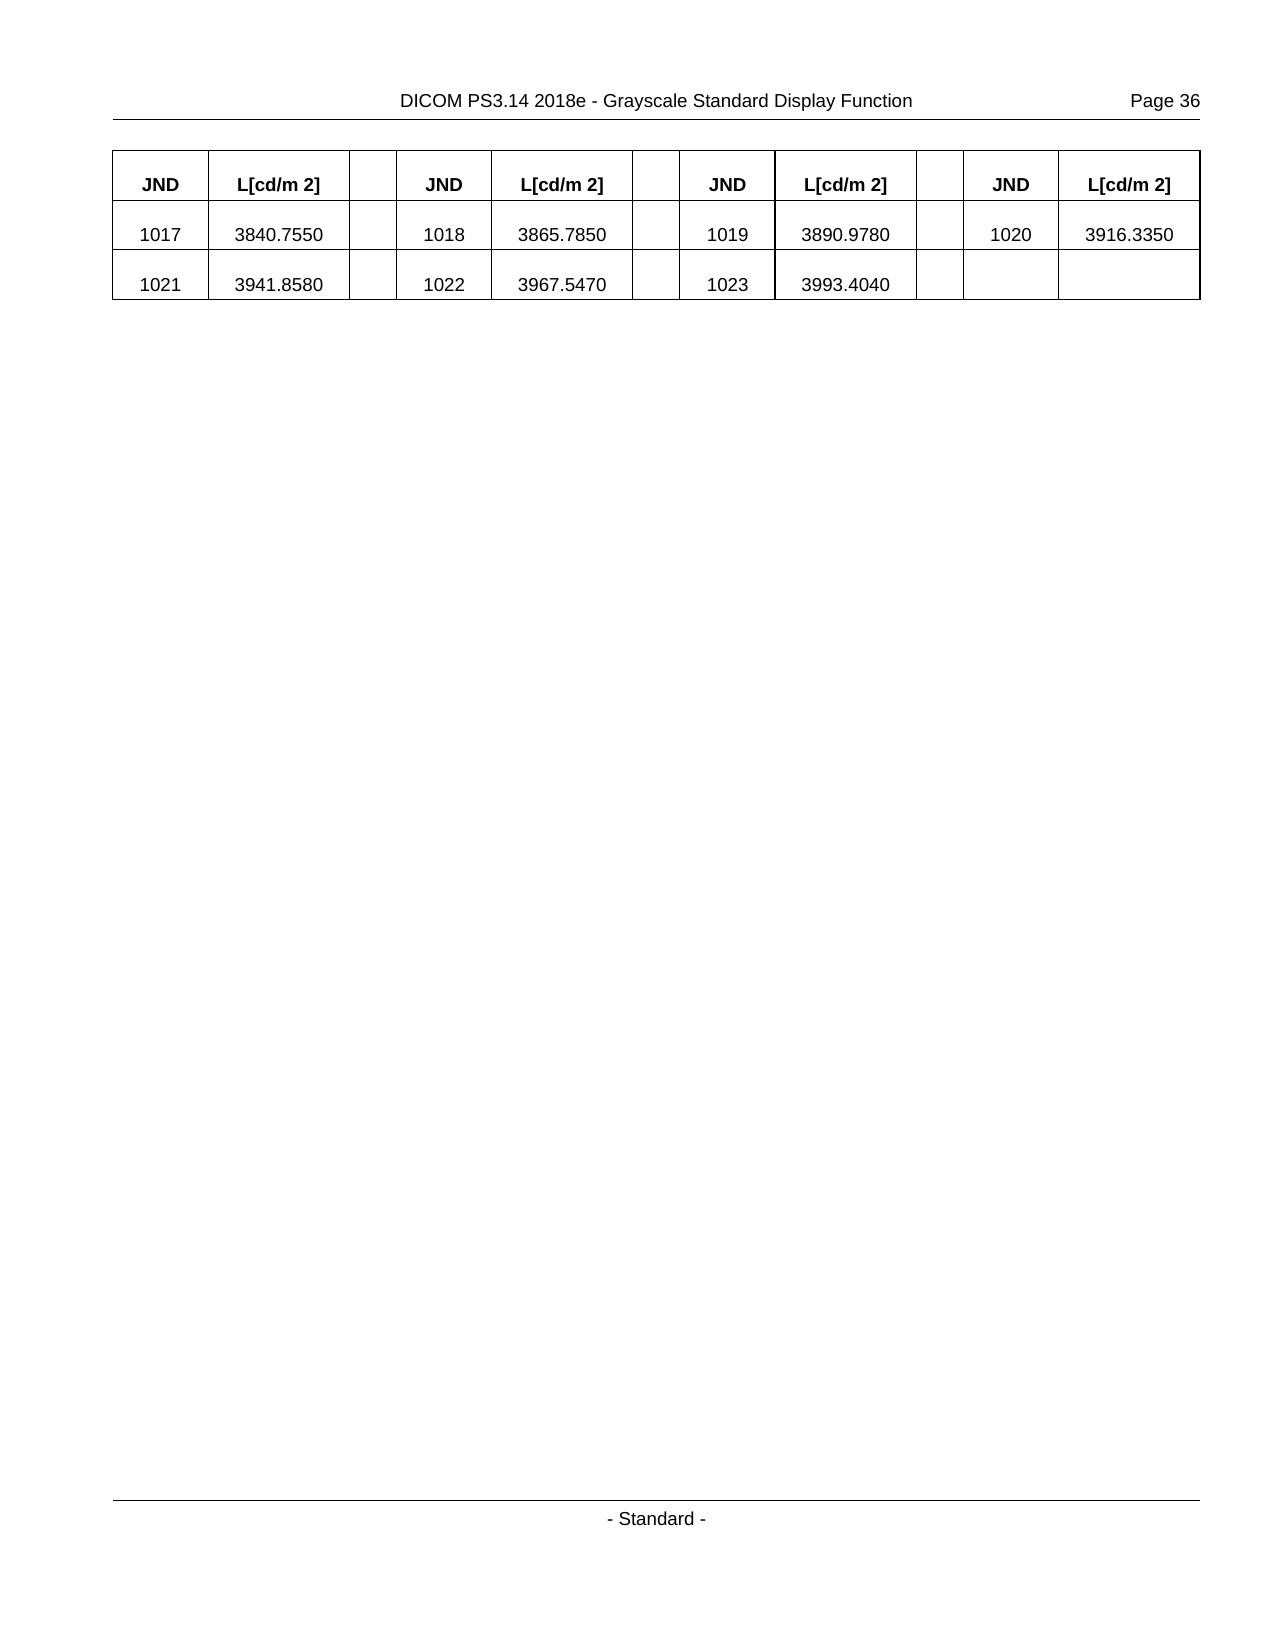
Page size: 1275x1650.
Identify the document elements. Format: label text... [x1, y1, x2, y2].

table_header JND [964, 151, 1058, 200]
table_cell 3993.4040 [776, 250, 916, 299]
table_cell 3865.7850 [492, 201, 632, 249]
table_cell 1020 [964, 201, 1058, 249]
table_cell 1019 [680, 201, 774, 249]
table_header JND [113, 151, 208, 200]
table_cell 1021 [113, 250, 208, 299]
table_cell 1018 [397, 201, 491, 249]
table_cell [917, 201, 963, 249]
table_cell 1023 [680, 250, 774, 299]
table_cell 1022 [397, 250, 491, 299]
table_header L[cd/m 2] [209, 151, 349, 200]
table_cell [633, 201, 679, 249]
table_cell 3890.9780 [776, 201, 916, 249]
table_header [350, 151, 396, 200]
table_header L[cd/m 2] [1059, 151, 1199, 200]
table_cell 1017 [113, 201, 208, 249]
table_cell [633, 250, 679, 299]
table_cell 3840.7550 [209, 201, 349, 249]
table_cell [964, 250, 1058, 299]
table_cell [917, 250, 963, 299]
table_header [917, 151, 963, 200]
table_cell 3916.3350 [1059, 201, 1199, 249]
table_cell [350, 201, 396, 249]
table_cell [350, 250, 396, 299]
table_header JND [397, 151, 491, 200]
table_cell 3941.8580 [209, 250, 349, 299]
table_header [633, 151, 679, 200]
table_header L[cd/m 2] [492, 151, 632, 200]
table_header L[cd/m 2] [776, 151, 916, 200]
table_header JND [680, 151, 774, 200]
table_cell 3967.5470 [492, 250, 632, 299]
table_cell [1059, 250, 1199, 299]
